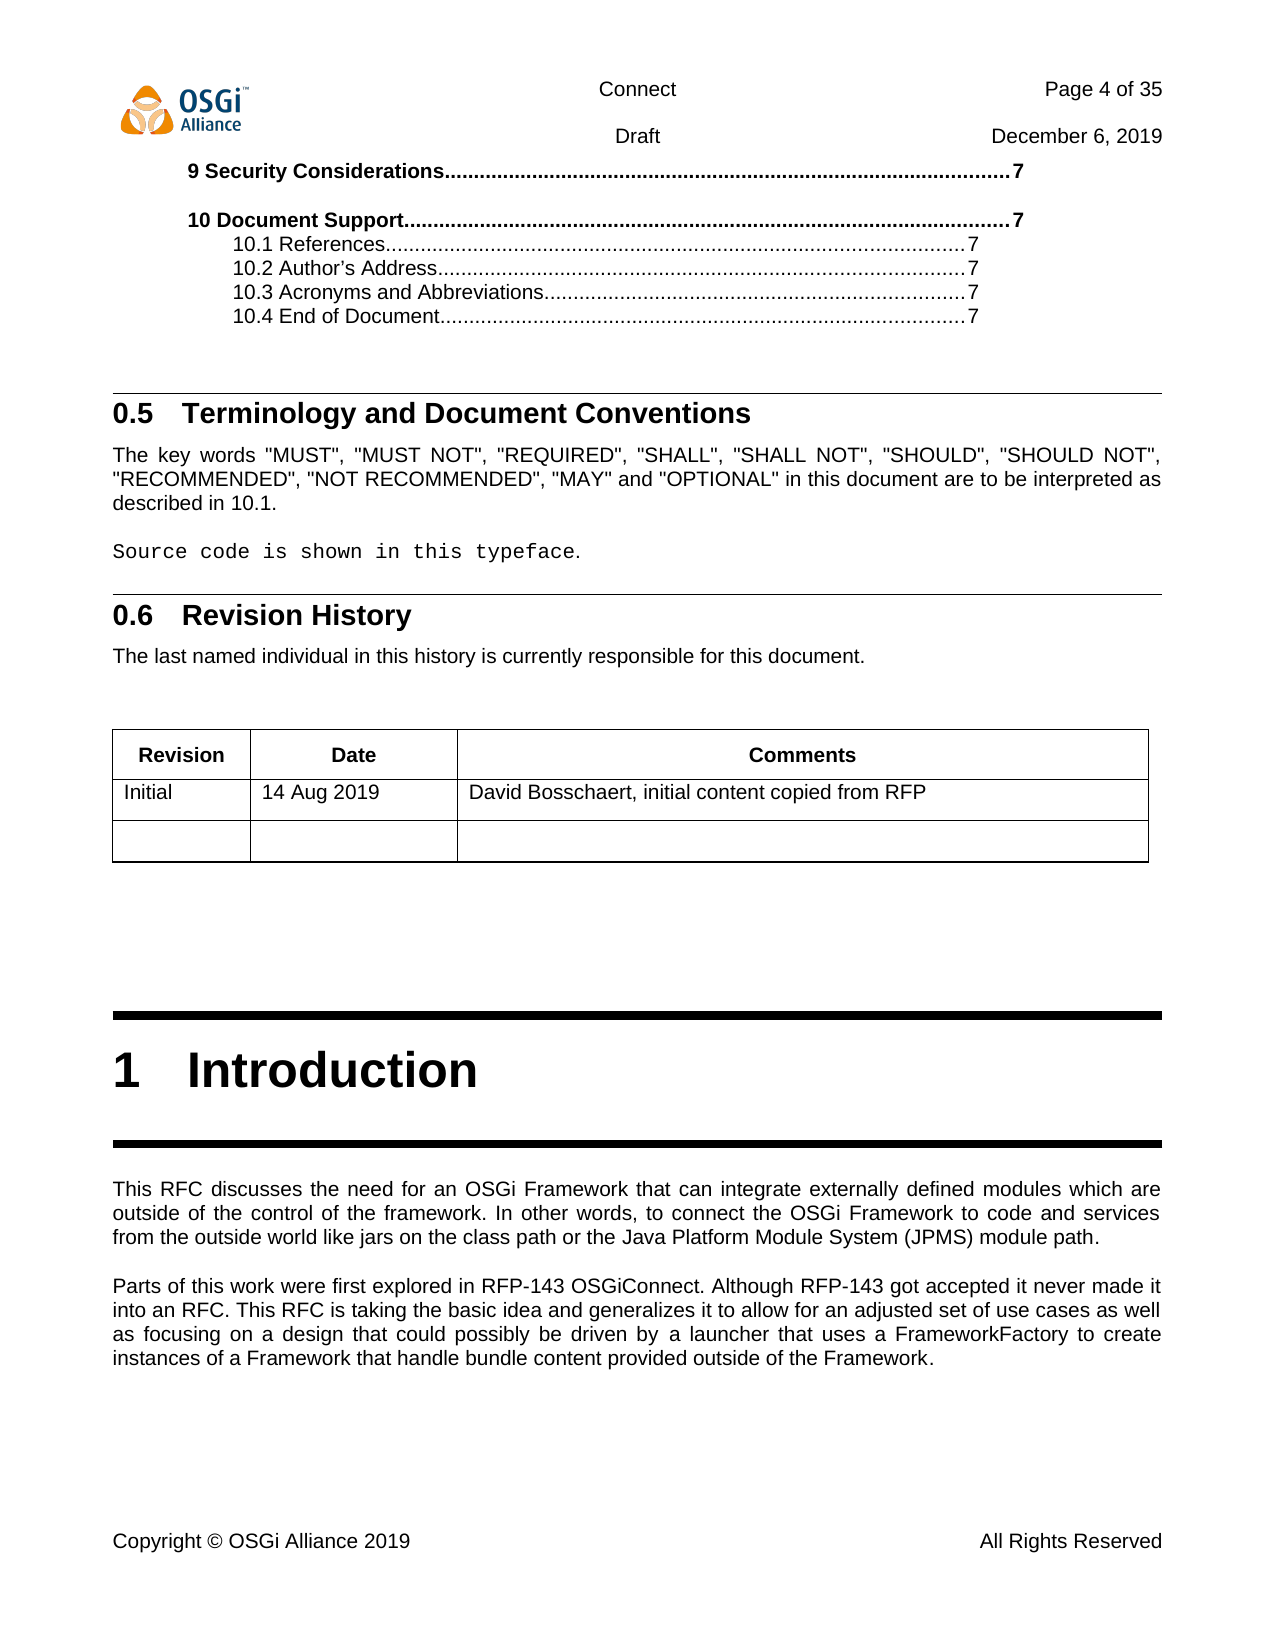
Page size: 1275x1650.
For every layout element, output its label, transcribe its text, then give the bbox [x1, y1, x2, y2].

text 10.2 Author’s Address 7 [232, 256, 1162, 280]
table_cell David Bosschaert, initial content copied from RFP [458, 780, 1148, 820]
picture [113, 78, 257, 142]
text Parts of this work were first explored in RFP-143 OSGiConnect. Although RFP-143 got accepted it never made it into an RFC. This RFC is taking the basic idea and generalizes it to allow for an adjusted set of use cases as well as focusing on a design that could possibly be driven by a launcher that uses a FrameworkFactory to create instances of a Framework that handle bundle content provided outside of the Framework. [112, 1274, 1162, 1370]
text 10 Document Support 7 [187, 208, 1162, 232]
subtitle Terminology and Document Conventions [112, 394, 1162, 430]
table_header Comments [458, 730, 1148, 779]
text The last named individual in this history is currently responsible for this document. [112, 643, 1162, 667]
table_header Revision [113, 730, 250, 779]
text 9 Security Considerations 7 [187, 159, 1162, 183]
table_cell [458, 821, 1148, 861]
text 10.4 End of Document 7 [232, 304, 1162, 328]
text 10.3 Acronyms and Abbreviations 7 [232, 280, 1162, 304]
table_cell Initial [113, 780, 250, 820]
text The key words "MUST", "MUST NOT", "REQUIRED", "SHALL", "SHALL NOT", "SHOULD", "SHOULD NOT", "RECOMMENDED", "NOT RECOMMENDED", "MAY" and "OPTIONAL" in this document are to be interpreted as described in 10.1. [112, 442, 1162, 514]
table_cell 14 Aug 2019 [251, 780, 457, 820]
subtitle Revision History [112, 595, 1162, 631]
table_cell [113, 821, 250, 861]
table_header Date [251, 730, 457, 779]
text 10.1 References 7 [232, 232, 1162, 256]
table_cell [251, 821, 457, 861]
text Source code is shown in this typeface. [112, 539, 1162, 565]
subtitle Introduction [112, 1012, 1162, 1148]
text This RFC discusses the need for an OSGi Framework that can integrate externally defined modules which are outside of the control of the framework. In other words, to connect the OSGi Framework to code and services from the outside world like jars on the class path or the Java Platform Module System (JPMS) module path. [112, 1177, 1162, 1249]
